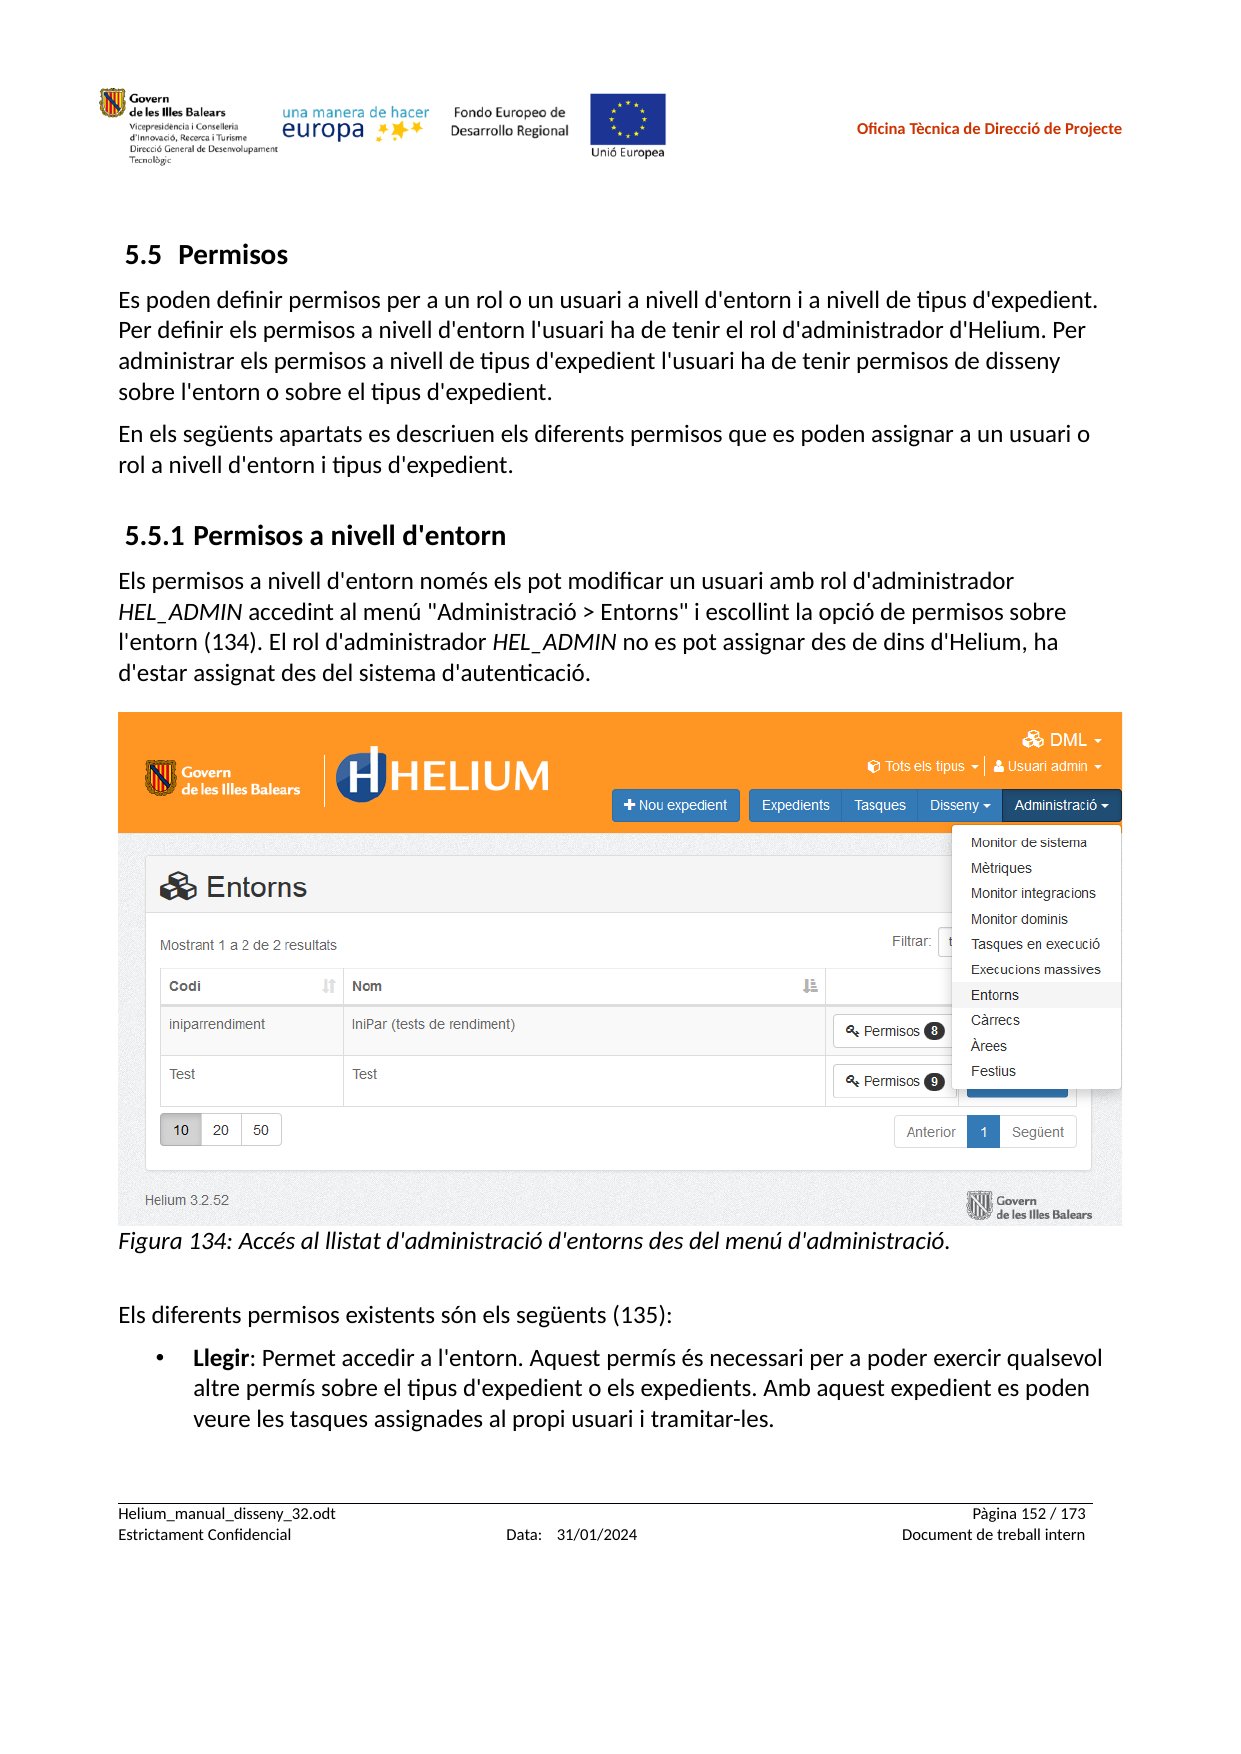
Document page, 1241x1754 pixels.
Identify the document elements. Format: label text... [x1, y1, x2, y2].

picture [99, 87, 668, 166]
text Els permisos a nivell d'entorn només els pot modificar un usuari amb rol d'administrador HEL_ADMIN accedint al menú "Administració > Entorns" i escollint la opció de permisos sobre l'entorn (134). El rol d'administrador HEL_ADMIN no es pot assignar des de dins d'Helium, ha d'estar assignat des del sistema d'autenticació. [118, 565, 1122, 687]
text Es poden definir permisos per a un rol o un usuari a nivell d'entorn i a nivell de tipus d'expedient. Per definir els permisos a nivell d'entorn l'usuari ha de tenir el rol d'administrador d'Helium. Per administrar els permisos a nivell de tipus d'expedient l'usuari ha de tenir permisos de disseny sobre l'entorn o sobre el tipus d'expedient. [118, 284, 1122, 406]
subtitle Permisos a nivell d'entorn [118, 517, 1122, 553]
text Figura 134: Accés al llistat d'administració d'entorns des del menú d'administració. [118, 1226, 1122, 1256]
text Els diferents permisos existents són els següents (135): [118, 1299, 1122, 1329]
text En els següents apartats es descriuen els diferents permisos que es poden assignar a un usuari o rol a nivell d'entorn i tipus d'expedient. [118, 419, 1122, 480]
subtitle Permisos [118, 236, 1122, 272]
list Llegir: Permet accedir a l'entorn. Aquest permís és necessari per a poder exercir qualsevol altre permís sobre el tipus d'expedient o els expedients. Amb aquest expedient es poden veure les tasques assignades al propi usuari i tramitar-les. [156, 1342, 1122, 1434]
picture [118, 712, 1123, 1226]
